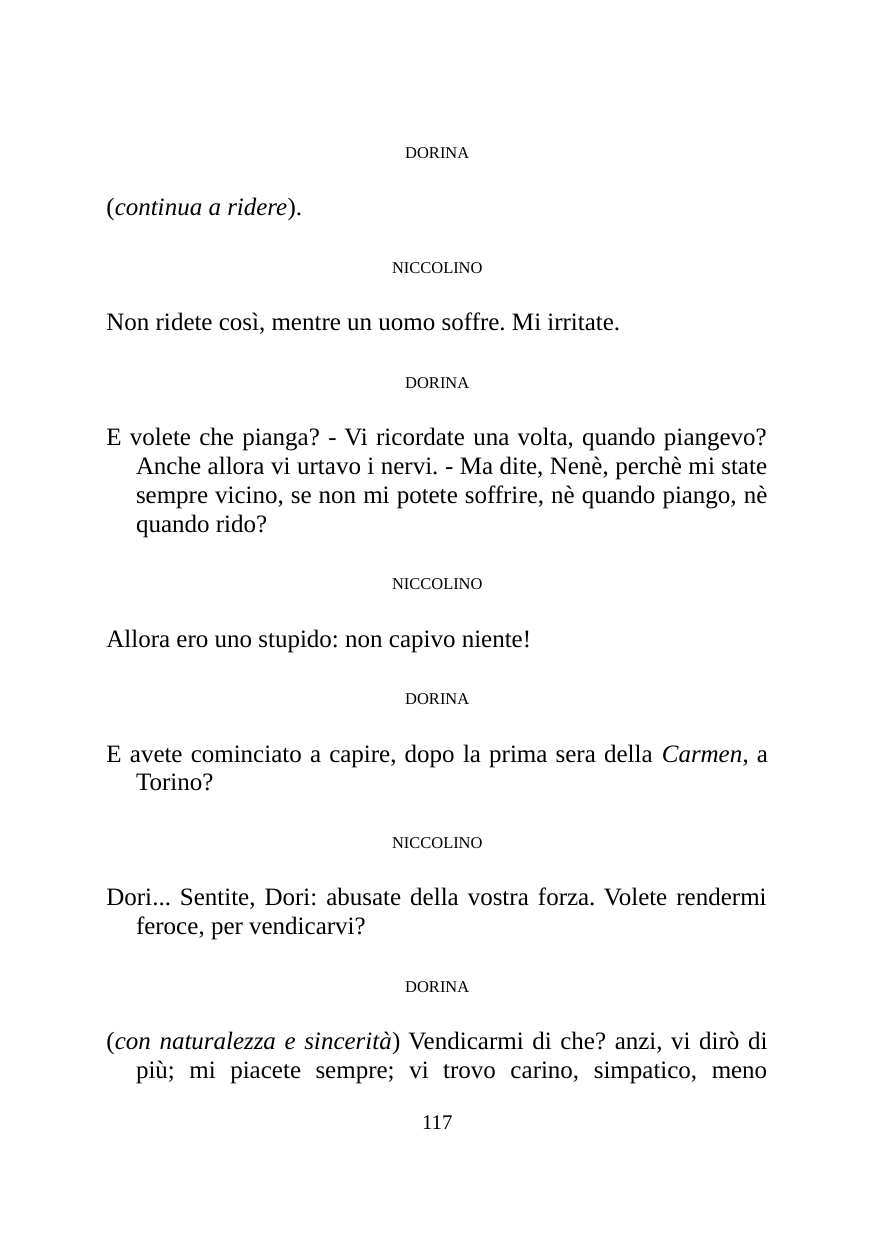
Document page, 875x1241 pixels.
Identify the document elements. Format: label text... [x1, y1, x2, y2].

text (continua a ridere). [106, 192, 768, 221]
text dorina [106, 365, 768, 394]
text dorina [106, 135, 768, 164]
text (con naturalezza e sincerità) Vendicarmi di che? anzi, vi dirò di più; mi piacete sempre; vi trovo carino, simpatico, meno [106, 1026, 768, 1084]
text niccolino [106, 566, 768, 595]
text dorina [106, 969, 768, 997]
text Dori... Sentite, Dori: abusate della vostra forza. Volete rendermi feroce, per vendicarvi? [106, 882, 768, 940]
text Allora ero uno stupido: non capivo niente! [106, 624, 768, 652]
text niccolino [106, 250, 768, 279]
text E avete cominciato a capire, dopo la prima sera della Carmen, a Torino? [106, 739, 768, 796]
text E volete che pianga? - Vi ricordate una volta, quando piangevo? Anche allora vi urtavo i nervi. - Ma dite, Nenè, perchè mi state sempre vicino, se non mi potete soffrire, nè quando piango, nè quando rido? [106, 422, 768, 537]
text Non ridete così, mentre un uomo soffre. Mi irritate. [106, 307, 768, 336]
text dorina [106, 681, 768, 710]
text niccolino [106, 825, 768, 854]
